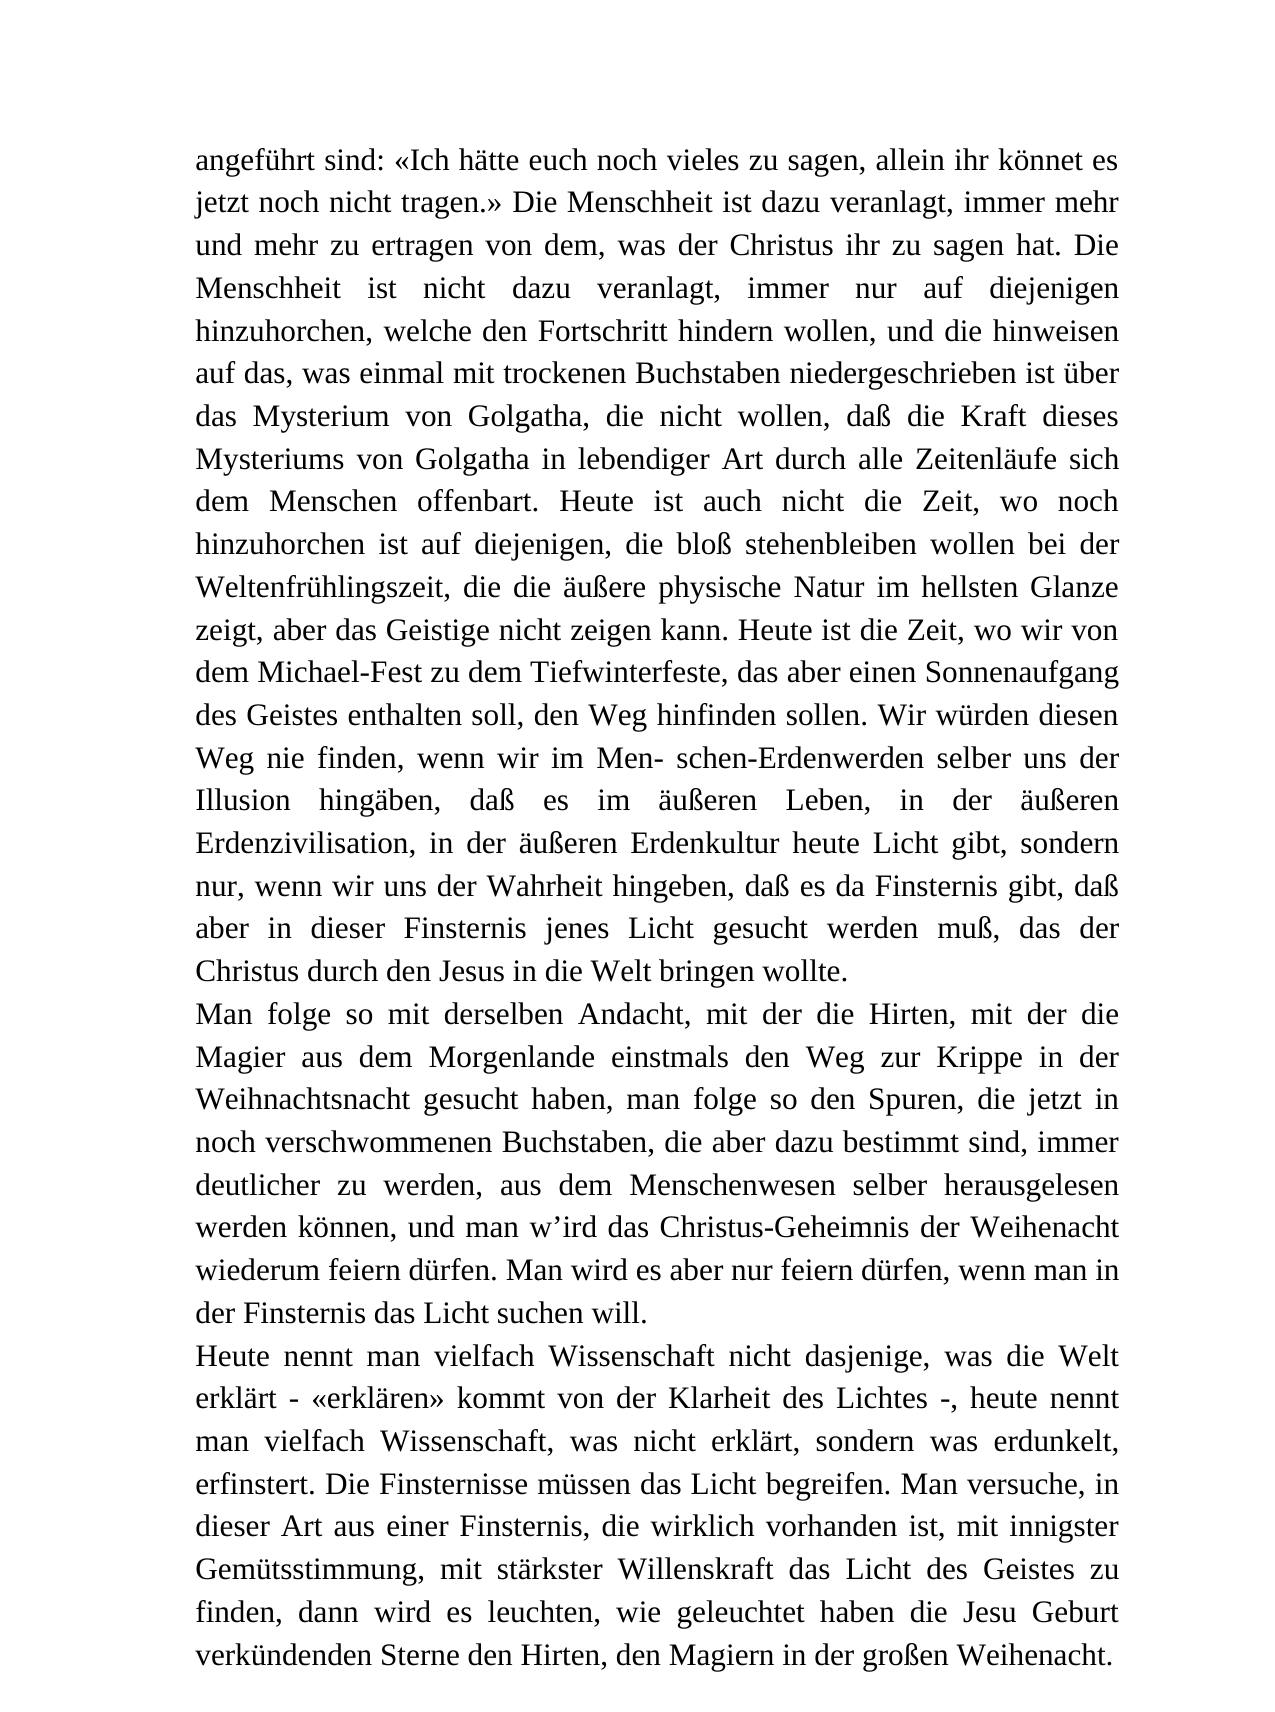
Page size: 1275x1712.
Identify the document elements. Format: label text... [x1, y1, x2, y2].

text angeführt sind: «Ich hätte euch noch vieles zu sagen, allein ihr könnet es jetzt noch nicht tragen.» Die Menschheit ist dazu veranlagt, immer mehr und mehr zu ertragen von dem, was der Christus ihr zu sagen hat. Die Menschheit ist nicht dazu veranlagt, immer nur auf diejenigen hinzuhorchen, welche den Fortschritt hindern wollen, und die hinweisen auf das, was einmal mit trockenen Buchstaben niedergeschrieben ist über das Mysterium von Golgatha, die nicht wollen, daß die Kraft dieses Mysteriums von Golgatha in lebendiger Art durch alle Zeitenläufe sich dem Menschen offenbart. Heute ist auch nicht die Zeit, wo noch hinzuhorchen ist auf diejenigen, die bloß stehenbleiben wollen bei der Weltenfrühlingszeit, die die äußere physische Natur im hellsten Glanze zeigt, aber das Geistige nicht zeigen kann. Heute ist die Zeit, wo wir von dem Michael-Fest zu dem Tiefwinterfeste, das aber einen Sonnenaufgang des Geistes enthalten soll, den Weg hinfinden sollen. Wir würden diesen Weg nie finden, wenn wir im Men- schen-Erdenwerden selber uns der Illusion hingäben, daß es im äußeren Leben, in der äußeren Erdenzivilisation, in der äußeren Erdenkultur heute Licht gibt, sondern nur, wenn wir uns der Wahrheit hingeben, daß es da Finsternis gibt, daß aber in dieser Finsternis jenes Licht gesucht werden muß, das der Christus durch den Jesus in die Welt bringen wollte. [195, 141, 1120, 988]
text Man folge so mit derselben Andacht, mit der die Hirten, mit der die Magier aus dem Morgenlande einstmals den Weg zur Krippe in der Weihnachtsnacht gesucht haben, man folge so den Spuren, die jetzt in noch verschwommenen Buchstaben, die aber dazu bestimmt sind, immer deutlicher zu werden, aus dem Menschenwesen selber herausgelesen werden können, und man w’ird das Christus-Geheimnis der Weihenacht wiederum feiern dürfen. Man wird es aber nur feiern dürfen, wenn man in der Finsternis das Licht suchen will. [195, 995, 1120, 1330]
text Heute nennt man vielfach Wissenschaft nicht dasjenige, was die Welt erklärt - «erklären» kommt von der Klarheit des Lichtes -, heute nennt man vielfach Wissenschaft, was nicht erklärt, sondern was erdunkelt, erfinstert. Die Finsternisse müssen das Licht begreifen. Man versuche, in dieser Art aus einer Finsternis, die wirklich vorhanden ist, mit innigster Gemütsstimmung, mit stärkster Willenskraft das Licht des Geistes zu finden, dann wird es leuchten, wie geleuchtet haben die Jesu Geburt verkündenden Sterne den Hirten, den Magiern in der großen Weihenacht. [195, 1337, 1120, 1672]
